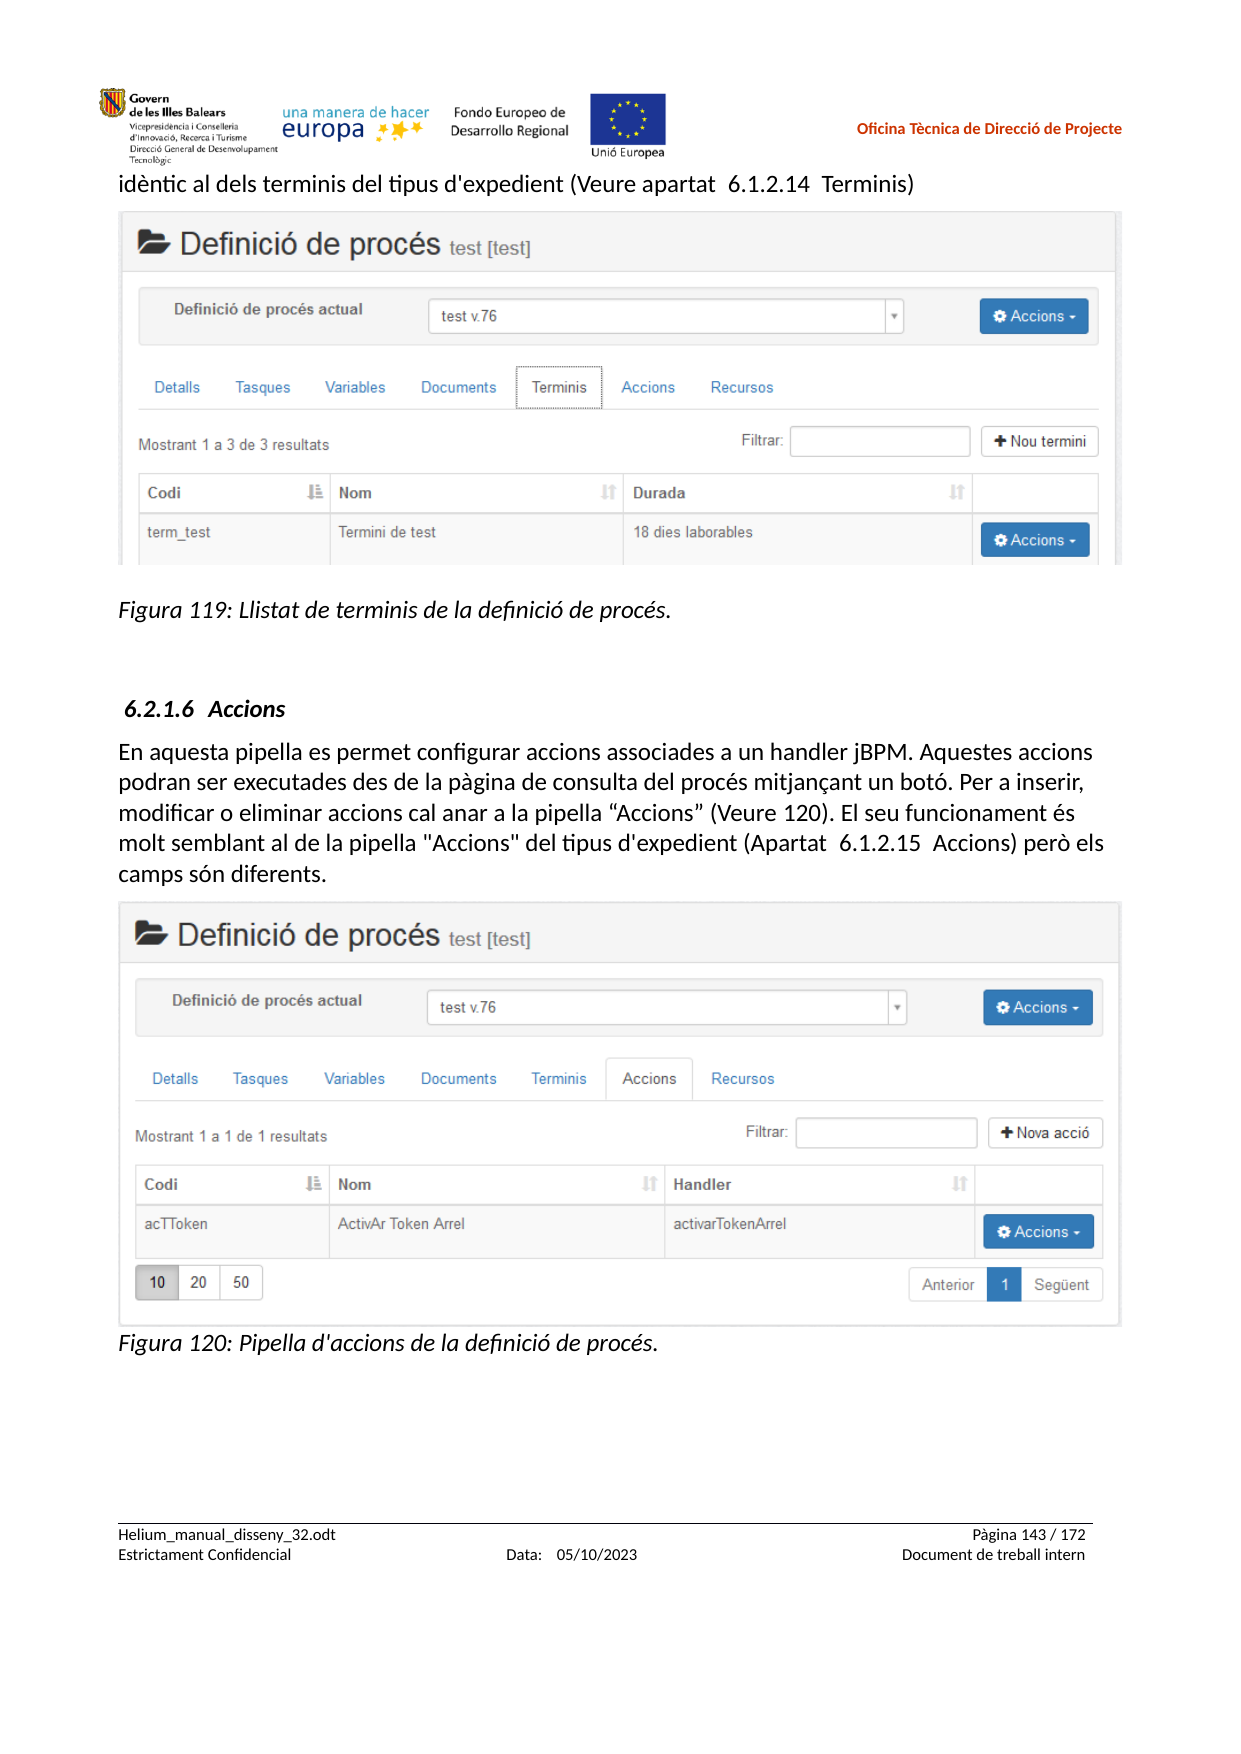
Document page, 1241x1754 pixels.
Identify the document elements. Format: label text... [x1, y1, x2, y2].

text Figura 120: Pipella d'accions de la definició de procés. [118, 1327, 1122, 1358]
picture [118, 901, 1123, 1327]
subtitle Accions [118, 693, 1122, 723]
text En aquesta pipella es permet configurar accions associades a un handler jBPM. Aquestes accions podran ser executades des de la pàgina de consulta del procés mitjançant un botó. Per a inserir, modificar o eliminar accions cal anar a la pipella “Accions” (Veure 120). El seu funcionament és molt semblant al de la pipella "Accions" del tipus d'expedient (Apartat 6.1.2.15 Accions) però els camps són diferents. [118, 736, 1122, 889]
text Figura 119: Llistat de terminis de la definició de procés. [118, 565, 1122, 625]
text idèntic al dels terminis del tipus d'expedient (Veure apartat 6.1.2.14 Terminis) [118, 168, 1122, 198]
picture [118, 211, 1123, 565]
picture [99, 87, 668, 166]
